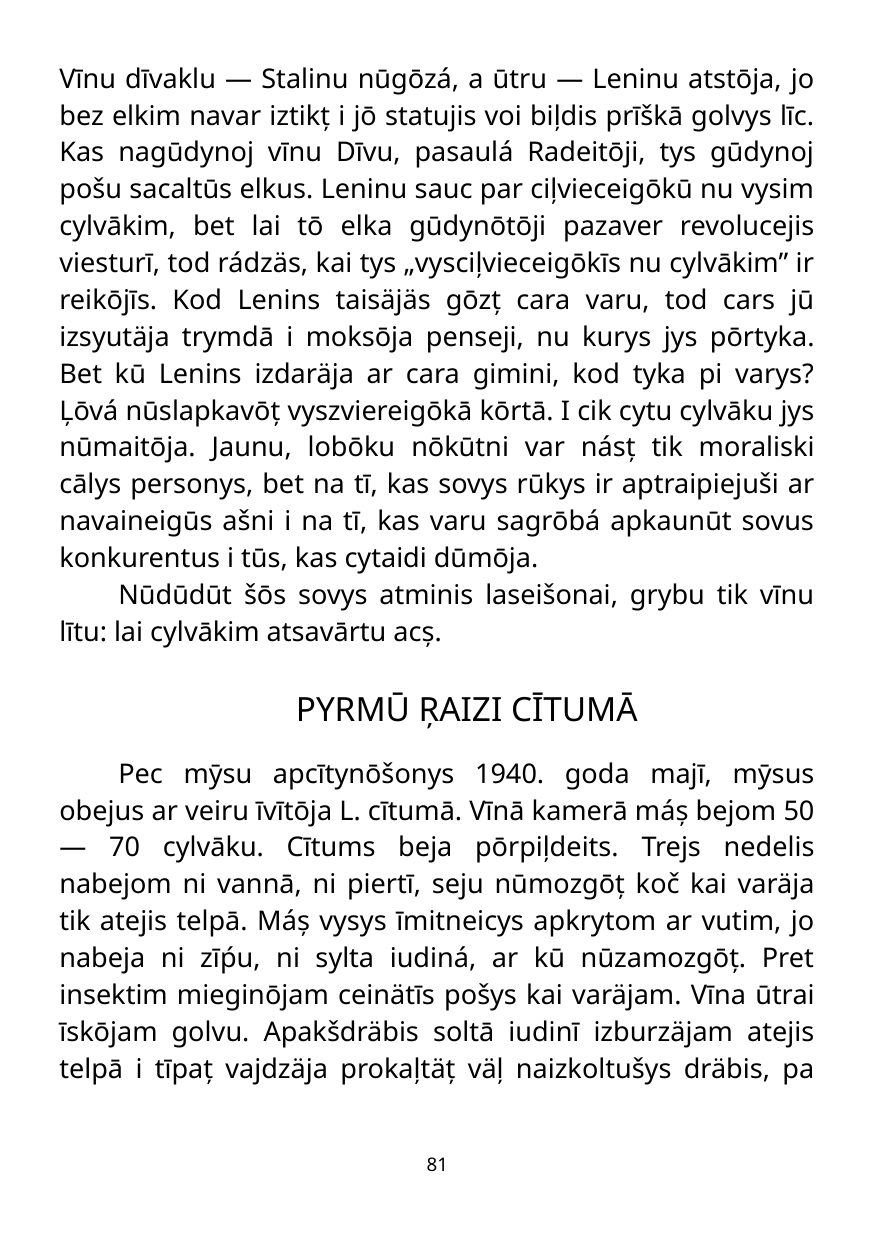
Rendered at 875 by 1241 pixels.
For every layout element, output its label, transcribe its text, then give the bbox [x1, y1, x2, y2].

text Pec mȳsu apcītynōšonys 1940. goda majī, mȳsus obejus ar veiru īvītōja L. cītumā. Vīnā kamerā máș bejom 50 — 70 cylvāku. Cītums beja pōrpiļdeits. Trejs nedelis nabejom ni vannā, ni piertī, seju nūmozgōț koč kai varäja tik atejis telpā. Máș vysys īmitneicys apkrytom ar vutim, jo nabeja ni zīṕu, ni sylta iudiná, ar kū nūzamozgōț. Pret insektim mieginōjam ceinätīs pošys kai varäjam. Vīna ūtrai īskōjam golvu. Apakšdräbis soltā iudinī izburzäjam atejis telpā i tīpaț vajdzäja prokaļtäț väļ naizkoltušys dräbis, pa [59, 754, 815, 1086]
text Vīnu dīvaklu — Stalinu nūgōzá, a ūtru — Leninu atstōja, jo bez elkim navar iztikț i jō statujis voi biļdis prīškā golvys līc. Kas nagūdynoj vīnu Dīvu, pasaulá Radeitōji, tys gūdynoj pošu sacaltūs elkus. Leninu sauc par ciļvieceigōkū nu vysim cylvākim, bet lai tō elka gūdynōtōji pazaver revolucejis viesturī, tod rádzäs, kai tys „vysciļvieceigōkīs nu cylvākim” ir reikōjīs. Kod Lenins taisäjäs gōzț cara varu, tod cars jū izsyutäja trymdā i moksōja penseji, nu kurys jys pōrtyka. Bet kū Lenins izdaräja ar cara gimini, kod tyka pi varys? Ļōvá nūslapkavōț vyszviereigōkā kōrtā. I cik cytu cylvāku jys nūmaitōja. Jaunu, lobōku nōkūtni var násț tik moraliski cālys personys, bet na tī, kas sovys rūkys ir aptraipiejuši ar navaineigūs ašni i na tī, kas varu sagrōbá apkaunūt sovus konkurentus i tūs, kas cytaidi dūmōja. [59, 59, 815, 575]
text PYRMŪ ŖAIZI CĪTUMĀ [59, 686, 815, 731]
text Nūdūdūt šōs sovys atminis laseišonai, grybu tik vīnu lītu: lai cylvākim atsavārtu acș. [59, 575, 815, 649]
